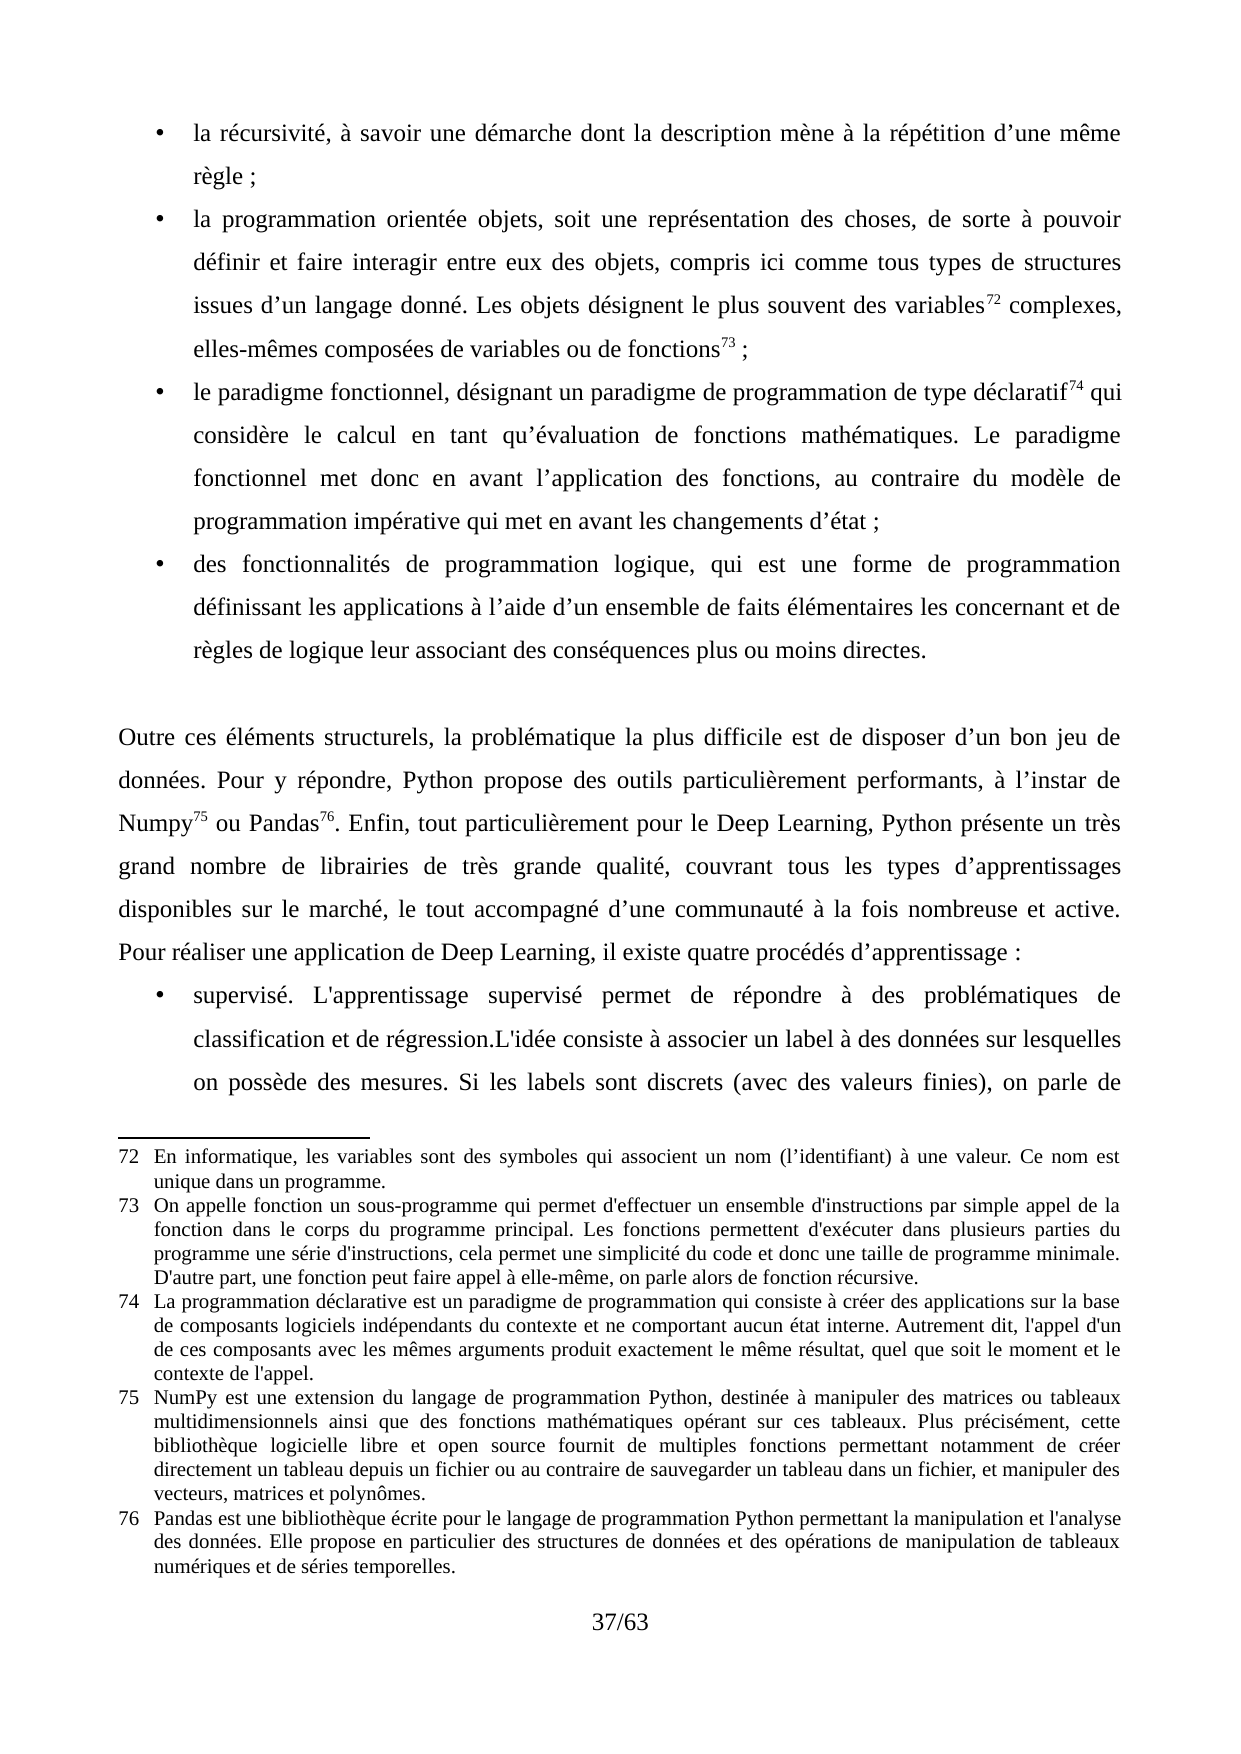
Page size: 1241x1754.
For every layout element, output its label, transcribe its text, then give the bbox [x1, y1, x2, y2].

list des fonctionnalités de programmation logique, qui est une forme de programmation définissant les applications à l’aide d’un ensemble de faits élémentaires les concernant et de règles de logique leur associant des conséquences plus ou moins directes. [156, 549, 1122, 664]
list la programmation orientée objets, soit une représentation des choses, de sorte à pouvoir définir et faire interagir entre eux des objets, compris ici comme tous types de structures issues d’un langage donné. Les objets désignent le plus souvent des variables complexes, elles-mêmes composées de variables ou de fonctions ; [156, 204, 1122, 362]
list supervisé. L'apprentissage supervisé permet de répondre à des problématiques de classification et de régression.L'idée consiste à associer un label à des données sur lesquelles on possède des mesures. Si les labels sont discrets (avec des valeurs finies), on parle de [156, 981, 1122, 1096]
list la récursivité, à savoir une démarche dont la description mène à la répétition d’une même règle ; [156, 118, 1122, 190]
text Pandas est une bibliothèque écrite pour le langage de programmation Python permettant la manipulation et l'analyse des données. Elle propose en particulier des structures de données et des opérations de manipulation de tableaux numériques et de séries temporelles. [118, 1505, 1122, 1578]
list La programmation déclarative est un paradigme de programmation qui consiste à créer des applications sur la base de composants logiciels indépendants du contexte et ne comportant aucun état interne. Autrement dit, l'appel d'un de ces composants avec les mêmes arguments produit exactement le même résultat, quel que soit le moment et le contexte de l'appel. [118, 1289, 1122, 1385]
text NumPy est une extension du langage de programmation Python, destinée à manipuler des matrices ou tableaux multidimensionnels ainsi que des fonctions mathématiques opérant sur ces tableaux. Plus précisément, cette bibliothèque logicielle libre et open source fournit de multiples fonctions permettant notamment de créer directement un tableau depuis un fichier ou au contraire de sauvegarder un tableau dans un fichier, et manipuler des vecteurs, matrices et polynômes. [118, 1385, 1122, 1505]
list En informatique, les variables sont des symboles qui associent un nom (l’identifiant) à une valeur. Ce nom est unique dans un programme. [118, 1144, 1122, 1193]
text Outre ces éléments structurels, la problématique la plus difficile est de disposer d’un bon jeu de données. Pour y répondre, Python propose des outils particulièrement performants, à l’instar de Numpy ou Pandas. Enfin, tout particulièrement pour le Deep Learning, Python présente un très grand nombre de librairies de très grande qualité, couvrant tous les types d’apprentissages disponibles sur le marché, le tout accompagné d’une communauté à la fois nombreuse et active. Pour réaliser une application de Deep Learning, il existe quatre procédés d’apprentissage : [118, 722, 1122, 966]
list le paradigme fonctionnel, désignant un paradigme de programmation de type déclaratif qui considère le calcul en tant qu’évaluation de fonctions mathématiques. Le paradigme fonctionnel met donc en avant l’application des fonctions, au contraire du modèle de programmation impérative qui met en avant les changements d’état ; [156, 377, 1122, 535]
list On appelle fonction un sous-programme qui permet d'effectuer un ensemble d'instructions par simple appel de la fonction dans le corps du programme principal. Les fonctions permettent d'exécuter dans plusieurs parties du programme une série d'instructions, cela permet une simplicité du code et donc une taille de programme minimale. D'autre part, une fonction peut faire appel à elle-même, on parle alors de fonction récursive. [118, 1193, 1122, 1289]
